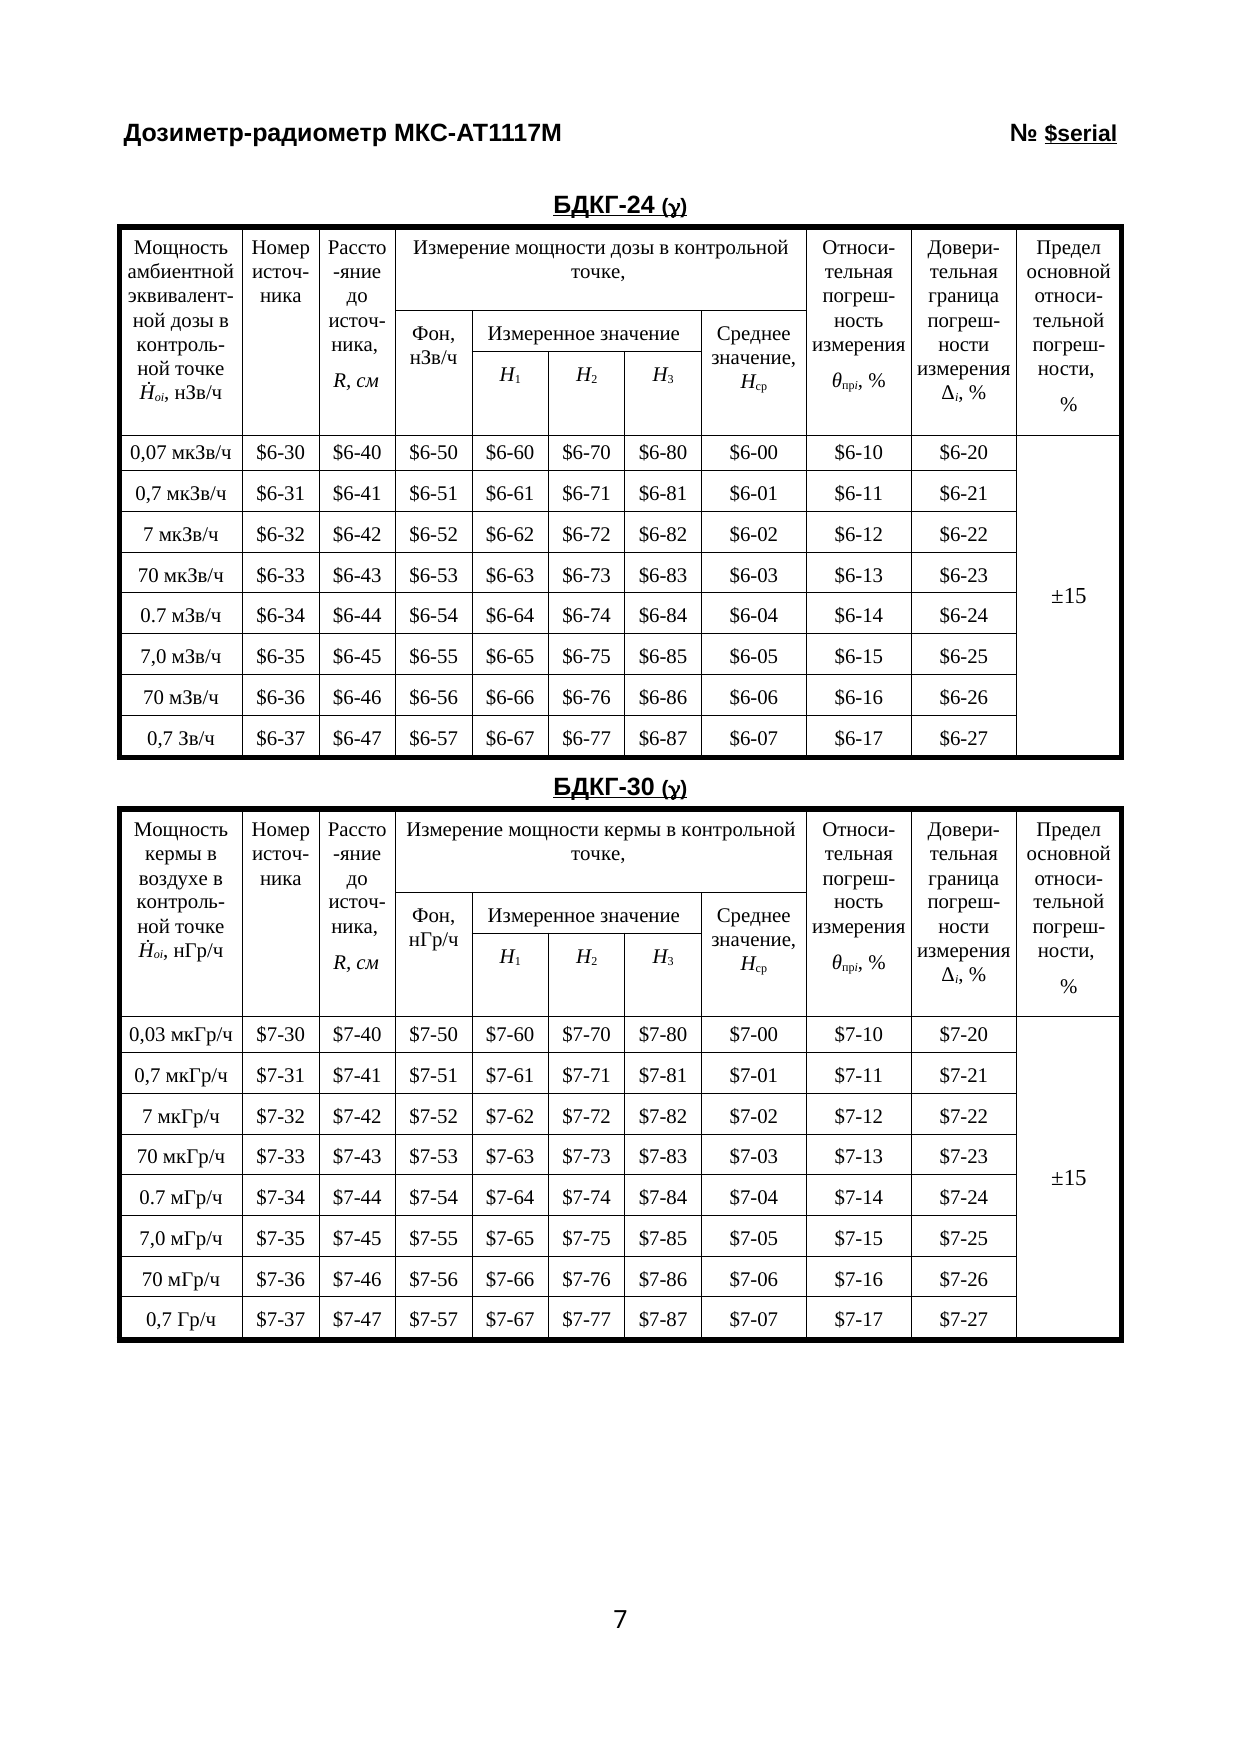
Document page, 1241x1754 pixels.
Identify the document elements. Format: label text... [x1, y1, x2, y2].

table_cell $7-87 [625, 1297, 701, 1337]
table_cell ±15 [1017, 1017, 1119, 1337]
table_cell 7 мкГр/ч [122, 1094, 242, 1133]
table_cell 0,7 Гр/ч [122, 1297, 242, 1337]
table_cell $7-85 [625, 1216, 701, 1256]
table_cell $7-84 [625, 1175, 701, 1215]
table_cell $6-14 [807, 593, 911, 633]
table_cell $6-65 [473, 634, 548, 674]
table_cell $7-23 [912, 1135, 1016, 1174]
table_cell H3 [625, 934, 701, 1016]
table_cell $6-31 [243, 471, 319, 511]
table_cell $6-25 [912, 634, 1016, 674]
table_cell $6-66 [473, 675, 548, 714]
table_cell Довери-тельная граница погреш-ности измерения Δi, % [912, 230, 1016, 434]
table_cell 7,0 мЗв/ч [122, 634, 242, 674]
table_cell $7-57 [396, 1297, 472, 1337]
table_cell $7-75 [549, 1216, 624, 1256]
table_cell $7-32 [243, 1094, 319, 1133]
table_cell 7,0 мГр/ч [122, 1216, 242, 1256]
table_cell $6-36 [243, 675, 319, 714]
table_cell $7-40 [320, 1017, 395, 1052]
table_cell $7-25 [912, 1216, 1016, 1256]
table_cell $7-14 [807, 1175, 911, 1215]
table_cell $7-02 [702, 1094, 806, 1133]
table_cell $6-05 [702, 634, 806, 674]
table_cell $7-67 [473, 1297, 548, 1337]
table_cell $7-71 [549, 1053, 624, 1093]
table_cell $7-41 [320, 1053, 395, 1093]
table_cell $6-45 [320, 634, 395, 674]
table_cell $7-04 [702, 1175, 806, 1215]
table_cell 0,07 мкЗв/ч [122, 436, 242, 470]
table_cell $6-16 [807, 675, 911, 714]
table_cell $6-13 [807, 553, 911, 592]
table_cell H3 [625, 352, 701, 434]
table_cell Предел основной относи-тельной погреш-ности, % [1017, 812, 1119, 1016]
table_cell $6-75 [549, 634, 624, 674]
table_cell $6-84 [625, 593, 701, 633]
table_cell $6-60 [473, 436, 548, 470]
table_cell $7-81 [625, 1053, 701, 1093]
table_cell $6-33 [243, 553, 319, 592]
table_cell $7-61 [473, 1053, 548, 1093]
table_cell $7-83 [625, 1135, 701, 1174]
table_cell 0.7 мЗв/ч [122, 593, 242, 633]
table_cell Фон, нЗв/ч [396, 311, 472, 434]
table_cell $6-85 [625, 634, 701, 674]
table_cell $6-10 [807, 436, 911, 470]
table_cell $7-76 [549, 1257, 624, 1296]
table_cell $7-54 [396, 1175, 472, 1215]
table_cell $6-70 [549, 436, 624, 470]
table_cell $6-21 [912, 471, 1016, 511]
table_cell $7-77 [549, 1297, 624, 1337]
table_cell $7-55 [396, 1216, 472, 1256]
table_cell $6-37 [243, 716, 319, 755]
table_cell $7-34 [243, 1175, 319, 1215]
table_cell $6-83 [625, 553, 701, 592]
table_cell H2 [549, 352, 624, 434]
table_cell $7-42 [320, 1094, 395, 1133]
table_cell 0.7 мГр/ч [122, 1175, 242, 1215]
table_cell $7-65 [473, 1216, 548, 1256]
table_cell $6-52 [396, 512, 472, 552]
table_cell $6-53 [396, 553, 472, 592]
table_cell $7-56 [396, 1257, 472, 1296]
table_cell $6-72 [549, 512, 624, 552]
table_cell H1 [473, 934, 548, 1016]
table_cell $7-11 [807, 1053, 911, 1093]
table_cell $6-44 [320, 593, 395, 633]
table_cell $6-22 [912, 512, 1016, 552]
table_cell $6-30 [243, 436, 319, 470]
table_cell $7-72 [549, 1094, 624, 1133]
table_cell $7-36 [243, 1257, 319, 1296]
table_cell 70 мкГр/ч [122, 1135, 242, 1174]
table_cell Мощность кермы в воздухе в контроль-ной точке Ḣoi, нГр/ч [122, 812, 242, 1016]
table_cell $6-32 [243, 512, 319, 552]
table_cell Номер источ-ника [243, 812, 319, 1016]
table_cell $6-64 [473, 593, 548, 633]
table_cell $7-33 [243, 1135, 319, 1174]
table_cell $6-62 [473, 512, 548, 552]
table_cell $7-66 [473, 1257, 548, 1296]
table_header БДКГ-30 () [119, 760, 1121, 806]
table_cell $6-00 [702, 436, 806, 470]
table_cell $7-82 [625, 1094, 701, 1133]
table_cell $7-64 [473, 1175, 548, 1215]
table_cell 0,7 Зв/ч [122, 716, 242, 755]
table_cell $6-02 [702, 512, 806, 552]
table_cell $6-26 [912, 675, 1016, 714]
table_cell $6-01 [702, 471, 806, 511]
table_cell $6-50 [396, 436, 472, 470]
table_cell $7-63 [473, 1135, 548, 1174]
table_cell $7-07 [702, 1297, 806, 1337]
table_cell $6-46 [320, 675, 395, 714]
table_cell Довери-тельная граница погреш-ности измерения Δi, % [912, 812, 1016, 1016]
table_cell $7-73 [549, 1135, 624, 1174]
table_cell $6-73 [549, 553, 624, 592]
table_cell $7-80 [625, 1017, 701, 1052]
table_cell $7-21 [912, 1053, 1016, 1093]
table_cell $6-56 [396, 675, 472, 714]
table_cell $6-86 [625, 675, 701, 714]
table_cell Рассто-яние до источ-ника, R, см [320, 812, 395, 1016]
table_cell $6-20 [912, 436, 1016, 470]
table_cell $7-47 [320, 1297, 395, 1337]
table_cell $7-24 [912, 1175, 1016, 1215]
table_cell $7-31 [243, 1053, 319, 1093]
table_cell $6-74 [549, 593, 624, 633]
table_cell $6-77 [549, 716, 624, 755]
table_cell Среднее значение, Hср [702, 893, 806, 1016]
table_cell $7-17 [807, 1297, 911, 1337]
table_cell 7 мкЗв/ч [122, 512, 242, 552]
table_cell $6-24 [912, 593, 1016, 633]
table_cell $6-43 [320, 553, 395, 592]
table_cell 70 мГр/ч [122, 1257, 242, 1296]
table_cell $7-70 [549, 1017, 624, 1052]
table_cell $6-11 [807, 471, 911, 511]
table_cell $6-15 [807, 634, 911, 674]
table_cell $6-67 [473, 716, 548, 755]
table_cell $6-12 [807, 512, 911, 552]
table_cell $6-06 [702, 675, 806, 714]
table_cell $6-17 [807, 716, 911, 755]
table_cell $7-60 [473, 1017, 548, 1052]
table_cell Относи-тельная погреш-ность измерения θпрi, % [807, 230, 911, 434]
table_cell 70 мкЗв/ч [122, 553, 242, 592]
table_cell $7-74 [549, 1175, 624, 1215]
table_cell $6-61 [473, 471, 548, 511]
table_cell $6-27 [912, 716, 1016, 755]
table_cell $7-43 [320, 1135, 395, 1174]
table_cell $7-15 [807, 1216, 911, 1256]
table_cell $7-01 [702, 1053, 806, 1093]
table_cell $7-37 [243, 1297, 319, 1337]
table_cell $7-27 [912, 1297, 1016, 1337]
table_cell $6-87 [625, 716, 701, 755]
table_header БДКГ-24 () [119, 179, 1121, 224]
table_cell $6-76 [549, 675, 624, 714]
table_cell 0,7 мкГр/ч [122, 1053, 242, 1093]
table_cell $6-35 [243, 634, 319, 674]
table_cell $6-71 [549, 471, 624, 511]
table_cell ±15 [1017, 436, 1119, 755]
table_cell $6-81 [625, 471, 701, 511]
table_cell $6-47 [320, 716, 395, 755]
table_cell $7-46 [320, 1257, 395, 1296]
table_cell $7-45 [320, 1216, 395, 1256]
table_cell $7-13 [807, 1135, 911, 1174]
table_cell $6-34 [243, 593, 319, 633]
table_cell Относи-тельная погреш-ность измерения θпрi, % [807, 812, 911, 1016]
table_cell $7-20 [912, 1017, 1016, 1052]
table_cell $7-26 [912, 1257, 1016, 1296]
table_cell $6-42 [320, 512, 395, 552]
table_cell $7-05 [702, 1216, 806, 1256]
table_cell $6-04 [702, 593, 806, 633]
table_cell H1 [473, 352, 548, 434]
table_cell $6-57 [396, 716, 472, 755]
table_cell $7-22 [912, 1094, 1016, 1133]
table_cell $6-63 [473, 553, 548, 592]
table_cell Номер источ-ника [243, 230, 319, 434]
table_cell Предел основной относи-тельной погреш-ности, % [1017, 230, 1119, 434]
table_cell $7-12 [807, 1094, 911, 1133]
table_cell $6-07 [702, 716, 806, 755]
table_cell $7-50 [396, 1017, 472, 1052]
table_cell $6-51 [396, 471, 472, 511]
table_cell $6-55 [396, 634, 472, 674]
table_cell Измеренное значение [473, 311, 701, 351]
table_cell $6-23 [912, 553, 1016, 592]
table_cell $6-54 [396, 593, 472, 633]
table_cell $7-10 [807, 1017, 911, 1052]
table_cell $7-03 [702, 1135, 806, 1174]
table_cell Рассто-яние до источ-ника, R, см [320, 230, 395, 434]
table_cell $7-06 [702, 1257, 806, 1296]
table_cell 70 мЗв/ч [122, 675, 242, 714]
table_cell $7-52 [396, 1094, 472, 1133]
table_cell 0,7 мкЗв/ч [122, 471, 242, 511]
table_cell $7-16 [807, 1257, 911, 1296]
table_cell $7-44 [320, 1175, 395, 1215]
table_cell Измерение мощности кермы в контрольной точке, [396, 812, 806, 892]
table_cell $6-82 [625, 512, 701, 552]
table_cell Мощность амбиентной эквивалент-ной дозы в контроль-ной точке Ḣoi, нЗв/ч [122, 230, 242, 434]
table_cell $6-40 [320, 436, 395, 470]
table_cell $6-03 [702, 553, 806, 592]
table_cell $7-53 [396, 1135, 472, 1174]
table_cell Среднее значение, Hср [702, 311, 806, 434]
table_cell Фон, нГр/ч [396, 893, 472, 1016]
table_cell 0,03 мкГр/ч [122, 1017, 242, 1052]
table_cell $6-41 [320, 471, 395, 511]
table_cell H2 [549, 934, 624, 1016]
table_cell $6-80 [625, 436, 701, 470]
table_cell $7-30 [243, 1017, 319, 1052]
table_cell $7-62 [473, 1094, 548, 1133]
table_cell $7-51 [396, 1053, 472, 1093]
table_cell $7-00 [702, 1017, 806, 1052]
table_cell $7-35 [243, 1216, 319, 1256]
table_cell $7-86 [625, 1257, 701, 1296]
table_cell Измерение мощности дозы в контрольной точке, [396, 230, 806, 310]
table_cell Измеренное значение [473, 893, 701, 933]
